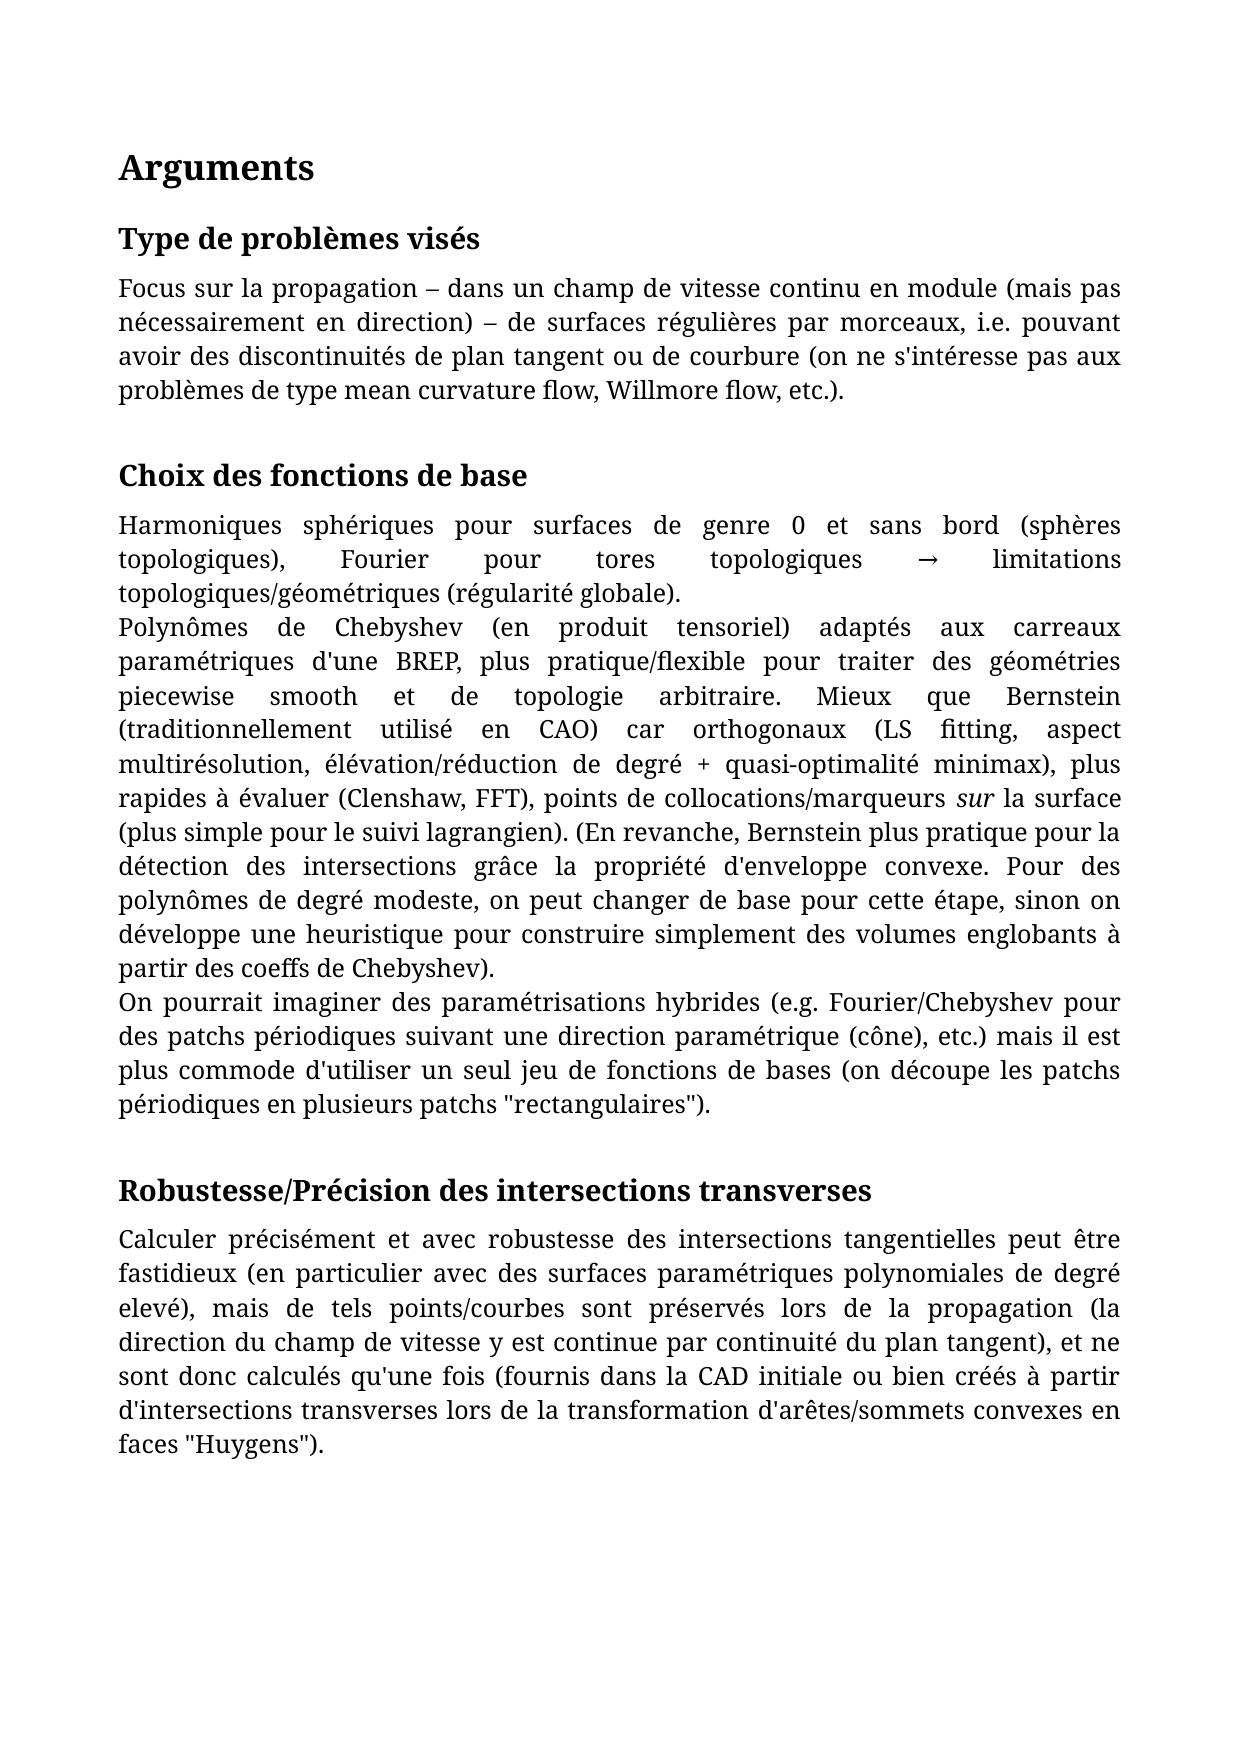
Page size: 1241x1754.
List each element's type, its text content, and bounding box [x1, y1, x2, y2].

subtitle Choix des fonctions de base [118, 455, 1122, 495]
text On pourrait imaginer des paramétrisations hybrides (e.g. Fourier/Chebyshev pour des patchs périodiques suivant une direction paramétrique (cône), etc.) mais il est plus commode d'utiliser un seul jeu de fonctions de bases (on découpe les patchs périodiques en plusieurs patchs "rectangulaires"). [118, 985, 1122, 1121]
text Calculer précisément et avec robustesse des intersections tangentielles peut être fastidieux (en particulier avec des surfaces paramétriques polynomiales de degré elevé), mais de tels points/courbes sont préservés lors de la propagation (la direction du champ de vitesse y est continue par continuité du plan tangent), et ne sont donc calculés qu'une fois (fournis dans la CAD initiale ou bien créés à partir d'intersections transverses lors de la transformation d'arêtes/sommets convexes en faces "Huygens"). [118, 1222, 1122, 1461]
text Focus sur la propagation – dans un champ de vitesse continu en module (mais pas nécessairement en direction) – de surfaces régulières par morceaux, i.e. pouvant avoir des discontinuités de plan tangent ou de courbure (on ne s'intéresse pas aux problèmes de type mean curvature flow, Willmore flow, etc.). [118, 270, 1122, 407]
subtitle Arguments [118, 143, 1122, 191]
text Polynômes de Chebyshev (en produit tensoriel) adaptés aux carreaux paramétriques d'une BREP, plus pratique/flexible pour traiter des géométries piecewise smooth et de topologie arbitraire. Mieux que Bernstein (traditionnellement utilisé en CAO) car orthogonaux (LS fitting, aspect multirésolution, élévation/réduction de degré + quasi-optimalité minimax), plus rapides à évaluer (Clenshaw, FFT), points de collocations/marqueurs sur la surface (plus simple pour le suivi lagrangien). (En revanche, Bernstein plus pratique pour la détection des intersections grâce la propriété d'enveloppe convexe. Pour des polynômes de degré modeste, on peut changer de base pour cette étape, sinon on développe une heuristique pour construire simplement des volumes englobants à partir des coeffs de Chebyshev). [118, 610, 1122, 985]
subtitle Type de problèmes visés [118, 218, 1122, 258]
subtitle Robustesse/Précision des intersections transverses [118, 1169, 1122, 1209]
text Harmoniques sphériques pour surfaces de genre 0 et sans bord (sphères topologiques), Fourier pour tores topologiques → limitations topologiques/géométriques (régularité globale). [118, 508, 1122, 610]
